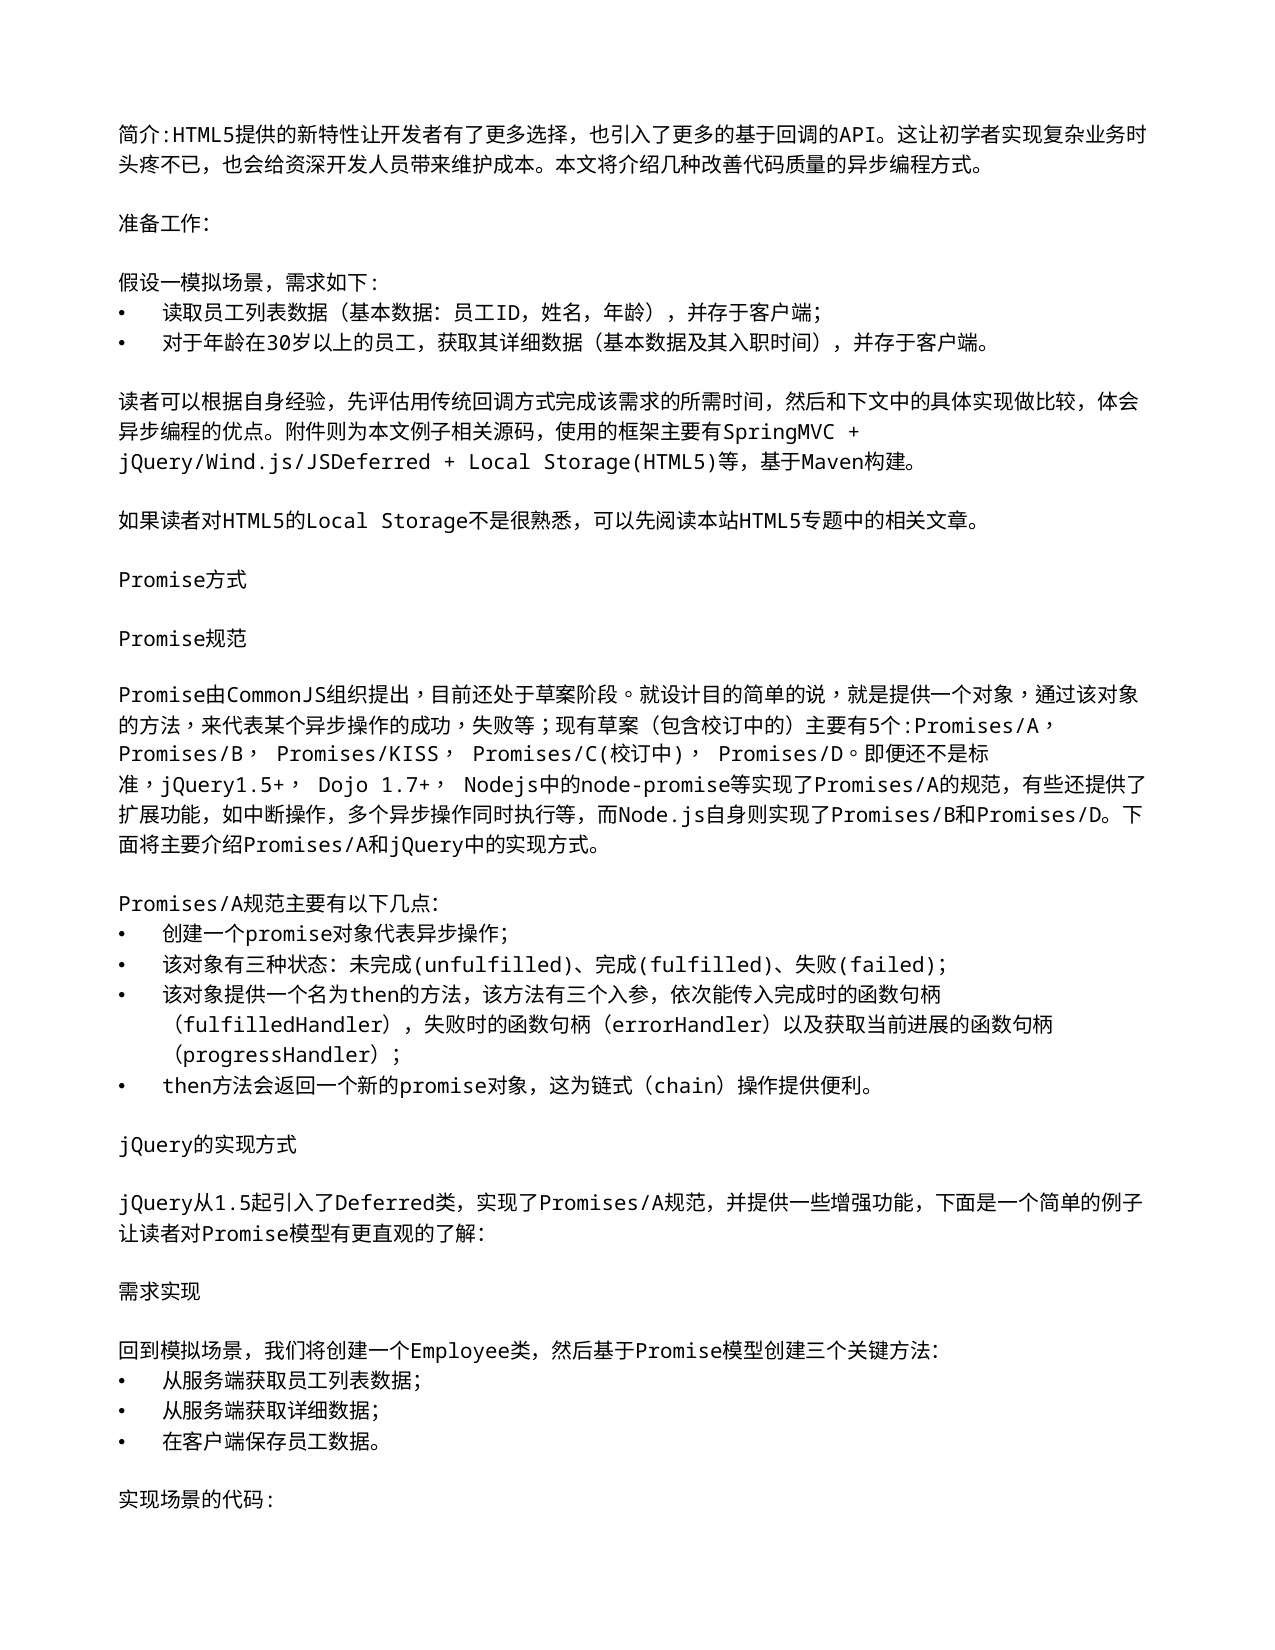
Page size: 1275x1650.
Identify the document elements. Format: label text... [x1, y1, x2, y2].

list 从服务端获取详细数据； [118, 1395, 1157, 1425]
text Promise由CommonJS组织提出，目前还处于草案阶段。就设计目的简单的说，就是提供一个对象，通过该对象的方法，来代表某个异步操作的成功，失败等；现有草案（包含校订中的）主要有5个:Promises/A， Promises/B， Promises/KISS， Promises/C(校订中)， Promises/D。即便还不是标准，jQuery1.5+， Dojo 1.7+， Nodejs中的node-promise等实现了Promises/A的规范，有些还提供了扩展功能，如中断操作，多个异步操作同时执行等，而Node.js自身则实现了Promises/B和Promises/D。下面将主要介绍Promises/A和jQuery中的实现方式。 [118, 681, 1157, 859]
text 假设一模拟场景，需求如下: [118, 266, 1157, 296]
text 回到模拟场景，我们将创建一个Employee类，然后基于Promise模型创建三个关键方法： [118, 1334, 1157, 1364]
list 该对象提供一个名为then的方法，该方法有三个入参，依次能传入完成时的函数句柄（fulfilledHandler），失败时的函数句柄（errorHandler）以及获取当前进展的函数句柄（progressHandler）； [118, 978, 1157, 1069]
text 准备工作： [118, 207, 1157, 237]
list 从服务端获取员工列表数据； [118, 1364, 1157, 1395]
list 创建一个promise对象代表异步操作； [118, 917, 1157, 948]
text 实现场景的代码: [118, 1484, 1157, 1514]
text 简介:HTML5提供的新特性让开发者有了更多选择，也引入了更多的基于回调的API。这让初学者实现复杂业务时头疼不已，也会给资深开发人员带来维护成本。本文将介绍几种改善代码质量的异步编程方式。 [118, 118, 1157, 179]
text 如果读者对HTML5的Local Storage不是很熟悉，可以先阅读本站HTML5专题中的相关文章。 [118, 504, 1157, 535]
text Promise方式 [118, 563, 1157, 593]
text 需求实现 [118, 1276, 1157, 1306]
list then方法会返回一个新的promise对象，这为链式（chain）操作提供便利。 [118, 1069, 1157, 1099]
text jQuery的实现方式 [118, 1128, 1157, 1158]
list 该对象有三种状态：未完成(unfulfilled)、完成(fulfilled)、失败(failed)； [118, 948, 1157, 978]
text jQuery从1.5起引入了Deferred类，实现了Promises/A规范，并提供一些增强功能，下面是一个简单的例子让读者对Promise模型有更直观的了解： [118, 1187, 1157, 1247]
list 在客户端保存员工数据。 [118, 1425, 1157, 1455]
text Promises/A规范主要有以下几点： [118, 887, 1157, 917]
text 读者可以根据自身经验，先评估用传统回调方式完成该需求的所需时间，然后和下文中的具体实现做比较，体会异步编程的优点。附件则为本文例子相关源码，使用的框架主要有SpringMVC + jQuery/Wind.js/JSDeferred + Local Storage(HTML5)等，基于Maven构建。 [118, 385, 1157, 476]
list 对于年龄在30岁以上的员工，获取其详细数据（基本数据及其入职时间），并存于客户端。 [118, 326, 1157, 357]
text Promise规范 [118, 622, 1157, 652]
list 读取员工列表数据（基本数据：员工ID，姓名，年龄），并存于客户端； [118, 296, 1157, 326]
